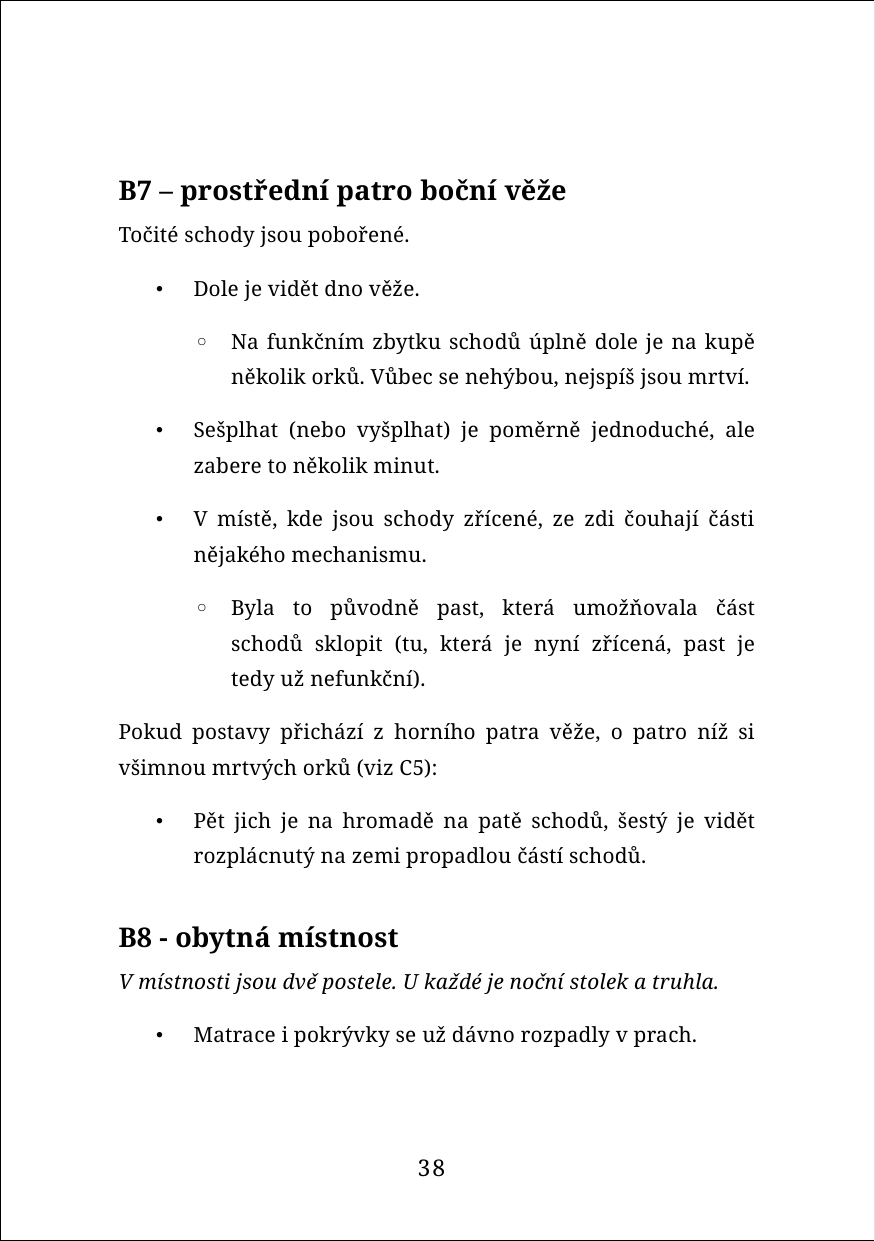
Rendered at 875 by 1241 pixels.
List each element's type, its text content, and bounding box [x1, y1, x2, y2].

list Dole je vidět dno věže. [156, 274, 756, 302]
list Sešplhat (nebo vyšplhat) je poměrně jednoduché, ale zabere to několik minut. [156, 416, 756, 479]
subtitle B8 - obytná místnost [118, 918, 756, 955]
list V místě, kde jsou schody zřícené, ze zdi čouhají části nějakého mechanismu. [156, 504, 756, 568]
list Na funkčním zbytku schodů úplně dole je na kupě několik orků. Vůbec se nehýbou, nejspíš jsou mrtví. [193, 327, 756, 391]
list Pět jich je na hromadě na patě schodů, šestý je vidět rozplácnutý na zemi propadlou částí schodů. [156, 806, 756, 870]
list Byla to původně past, která umožňovala část schodů sklopit (tu, která je nyní zřícená, past je tedy už nefunkční). [193, 593, 756, 693]
text Pokud postavy přichází z horního patra věže, o patro níž si všimnou mrtvých orků (viz C5): [118, 717, 756, 781]
text Točité schody jsou pobořené. [118, 220, 756, 249]
text V místnosti jsou dvě postele. U každé je noční stolek a truhla. [118, 967, 756, 996]
subtitle B7 – prostřední patro boční věže [118, 172, 756, 209]
list Matrace i pokrývky se už dávno rozpadly v prach. [156, 1020, 756, 1049]
